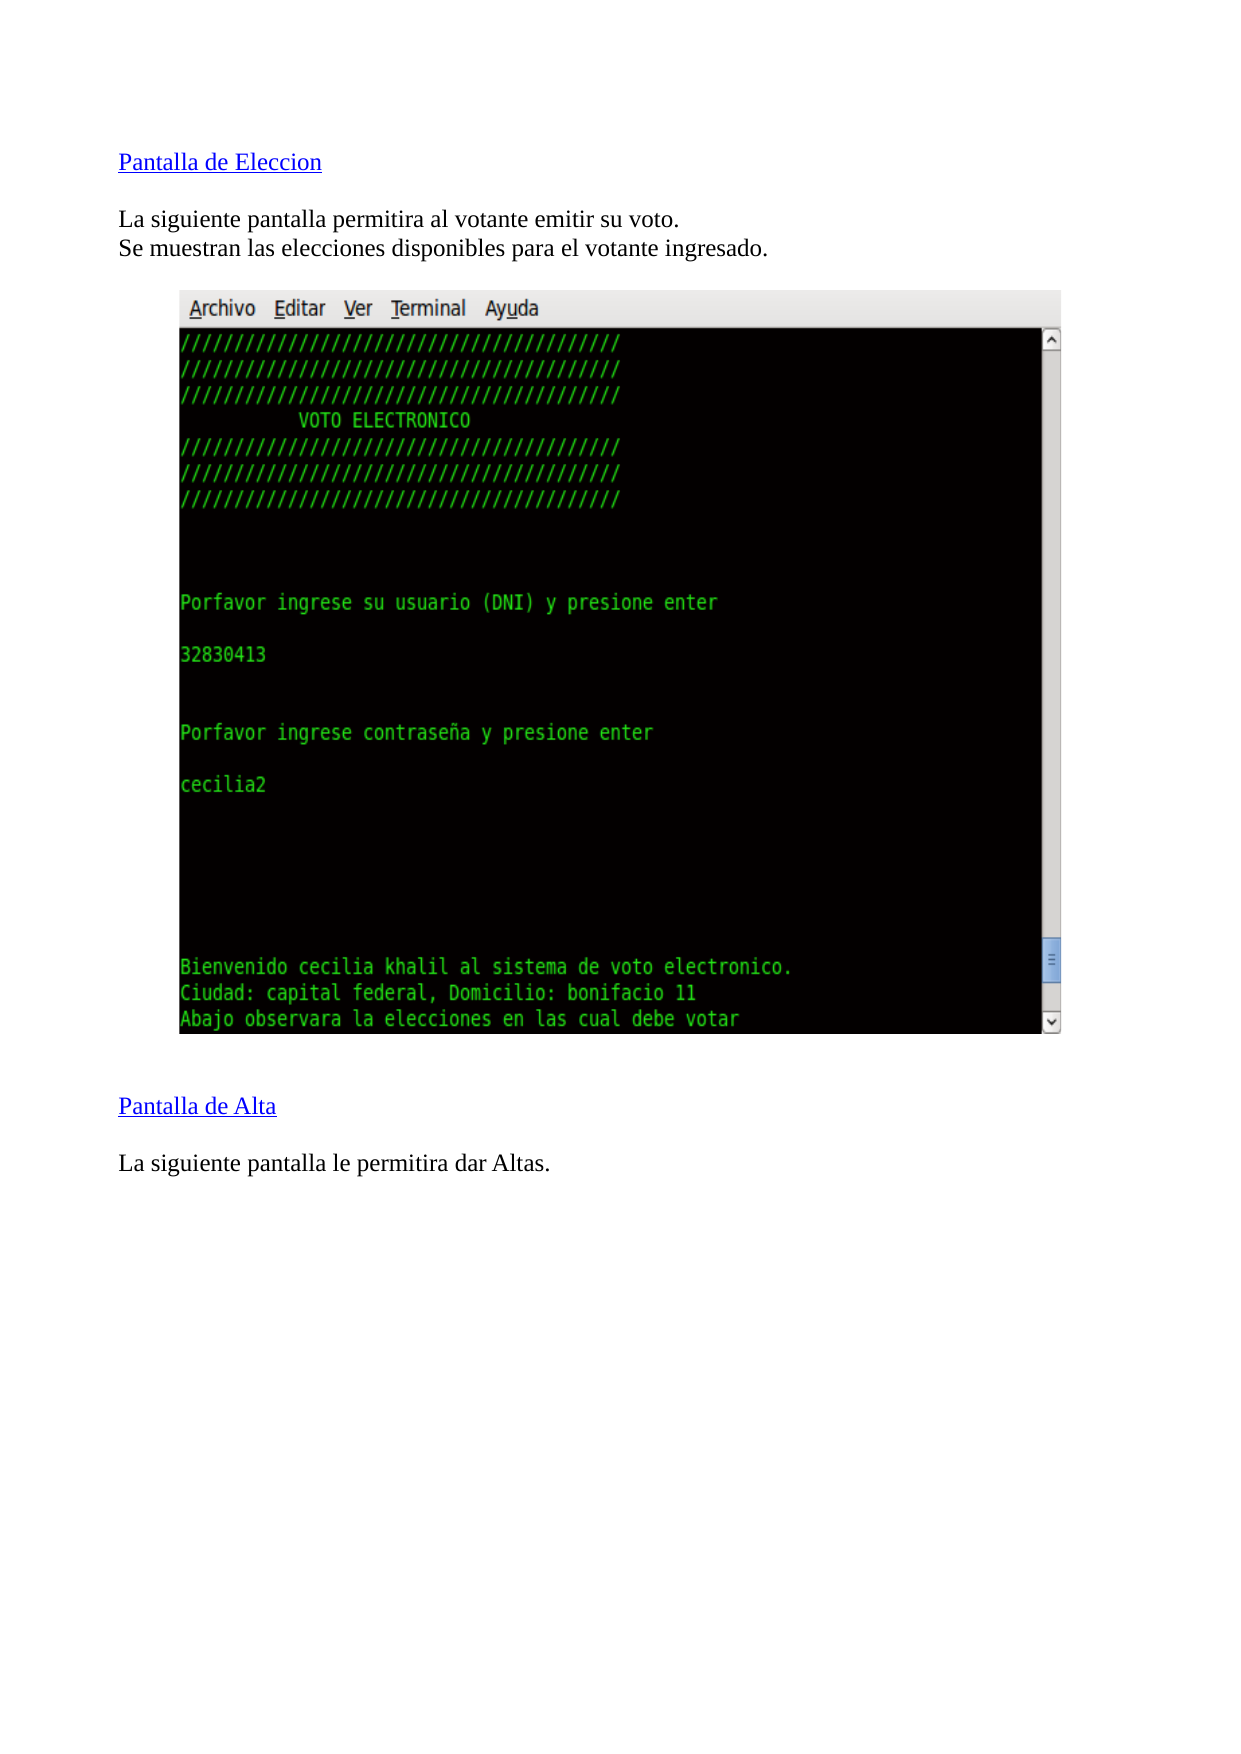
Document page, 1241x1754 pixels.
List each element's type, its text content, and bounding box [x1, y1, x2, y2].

text Se muestran las elecciones disponibles para el votante ingresado. [118, 233, 1122, 262]
text La siguiente pantalla le permitira dar Altas. [118, 1148, 1122, 1177]
picture [179, 290, 1062, 1034]
text La siguiente pantalla permitira al votante emitir su voto. [118, 204, 1122, 233]
text Pantalla de Eleccion [118, 147, 1122, 176]
text Pantalla de Alta [118, 1091, 1122, 1119]
